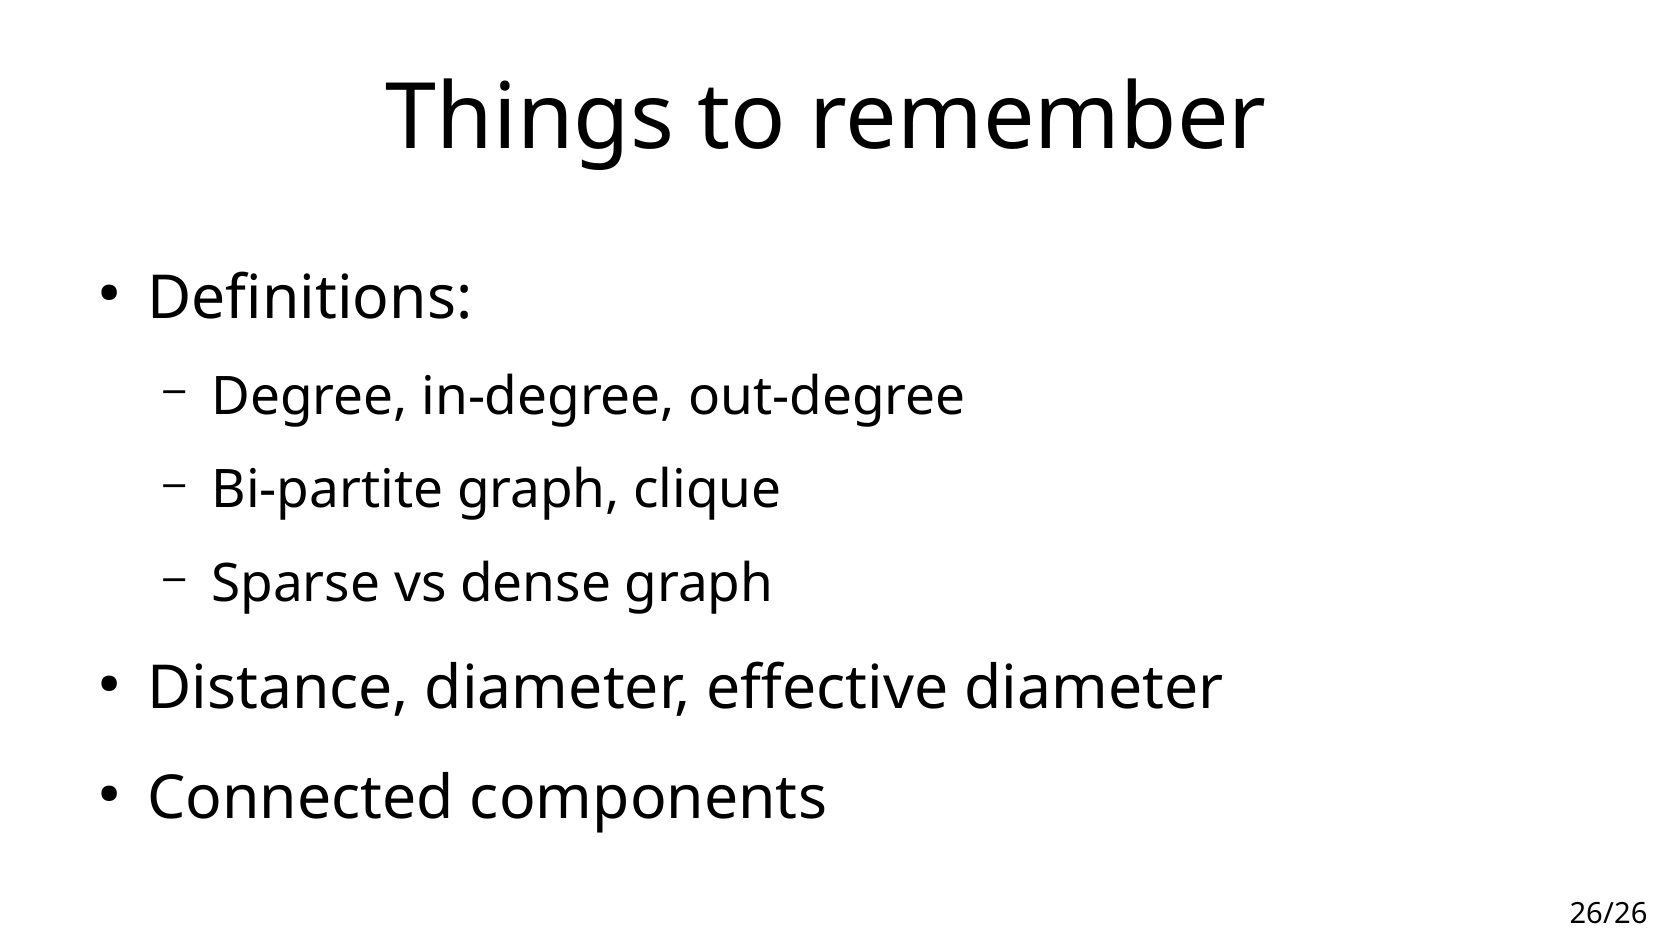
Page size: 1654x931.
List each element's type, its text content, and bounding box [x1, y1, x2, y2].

title Things to remember [82, 1, 1571, 226]
list Definitions: Degree, in-degree, out-degree Bi-partite graph, clique Sparse vs dense graph Distance, diameter, effective diameter Connected components [82, 253, 1571, 841]
